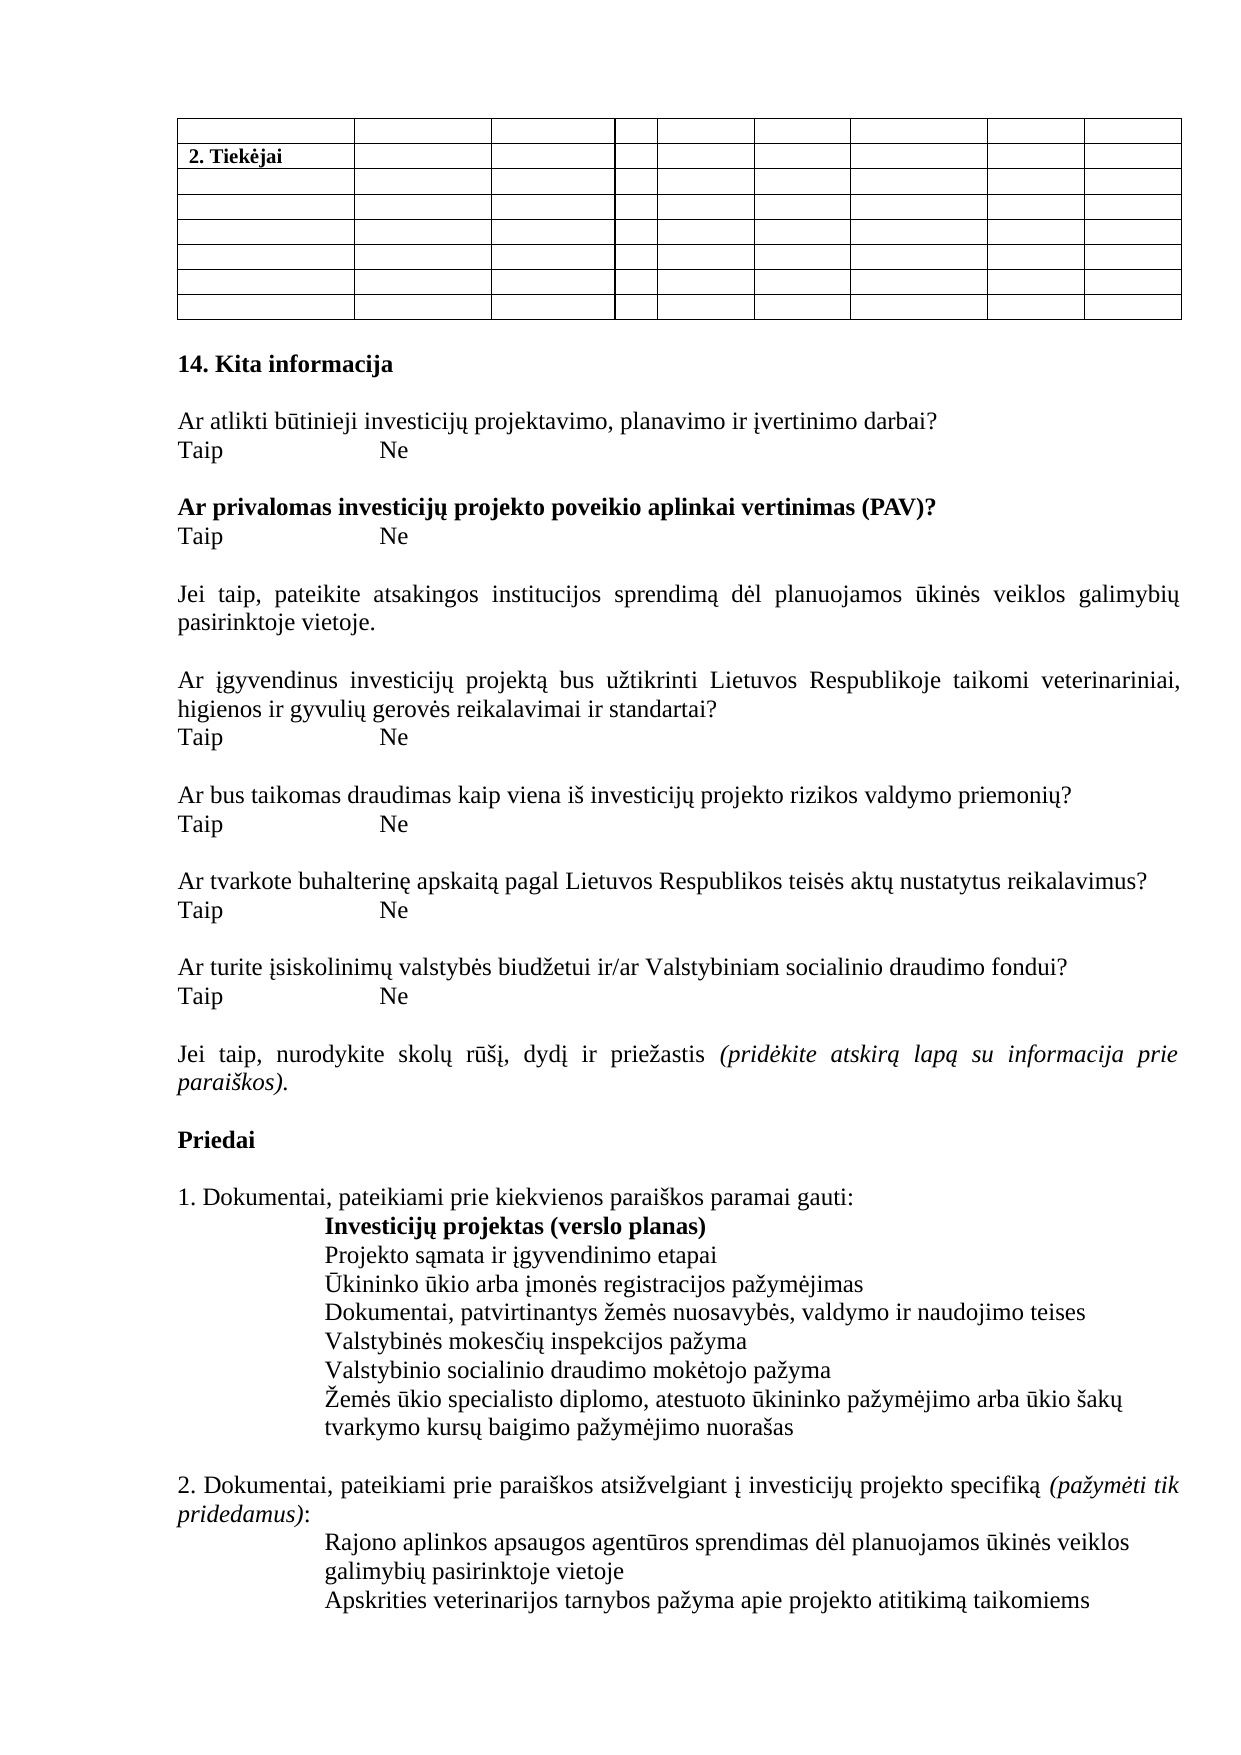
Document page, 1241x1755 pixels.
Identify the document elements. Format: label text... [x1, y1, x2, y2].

table_cell [492, 245, 614, 269]
table_cell [851, 195, 987, 218]
table_cell [492, 295, 614, 319]
table_cell [355, 220, 491, 244]
table_cell [658, 169, 754, 193]
text Taip  Ne  [177, 435, 1181, 464]
table_cell [988, 295, 1084, 319]
table_header  [177, 1528, 313, 1585]
table_cell [355, 245, 491, 269]
text Taip  Ne  [177, 521, 1181, 550]
text Taip  Ne  [177, 895, 1181, 924]
table_cell [355, 195, 491, 218]
table_cell [988, 270, 1084, 294]
table_cell [178, 220, 354, 244]
table_cell Ūkininko ūkio arba įmonės registracijos pažymėjimas [313, 1269, 1204, 1297]
table_cell [492, 119, 614, 143]
table_cell [616, 220, 657, 244]
table_cell  [177, 1326, 313, 1355]
text Ar atlikti būtinieji investicijų projektavimo, planavimo ir įvertinimo darbai? [177, 406, 1181, 435]
table_header Rajono aplinkos apsaugos agentūros sprendimas dėl planuojamos ūkinės veiklos galimybių pasirinktoje vietoje [313, 1528, 1204, 1585]
table_cell [178, 295, 354, 319]
table_cell [616, 270, 657, 294]
text Taip  Ne  [177, 809, 1181, 837]
table_cell [658, 119, 754, 143]
table_cell  [177, 1298, 313, 1326]
text Ar bus taikomas draudimas kaip viena iš investicijų projekto rizikos valdymo priemonių? [177, 780, 1181, 809]
table_cell [1085, 220, 1181, 244]
table_cell [755, 119, 850, 143]
table_cell [492, 220, 614, 244]
table_cell [1085, 144, 1181, 168]
table_cell [355, 119, 491, 143]
table_cell 2. Tiekėjai [178, 144, 354, 168]
table_cell [988, 144, 1084, 168]
table_cell [988, 119, 1084, 143]
text Ar privalomas investicijų projekto poveikio aplinkai vertinimas (PAV)? [177, 492, 1181, 521]
table_cell [492, 270, 614, 294]
table_cell [851, 144, 987, 168]
table_cell [1085, 295, 1181, 319]
table_cell [658, 144, 754, 168]
table_cell [178, 270, 354, 294]
table_cell [616, 169, 657, 193]
table_cell [755, 195, 850, 218]
table_cell [755, 144, 850, 168]
table_cell [616, 119, 657, 143]
table_cell [355, 144, 491, 168]
table_cell Valstybinio socialinio draudimo mokėtojo pažyma [313, 1355, 1204, 1384]
table_cell Žemės ūkio specialisto diplomo, atestuoto ūkininko pažymėjimo arba ūkio šakų tvarkymo kursų baigimo pažymėjimo nuorašas [313, 1384, 1204, 1441]
table_cell [988, 220, 1084, 244]
table_cell  [177, 1240, 313, 1269]
table_cell [355, 295, 491, 319]
table_cell [851, 220, 987, 244]
table_cell [178, 195, 354, 218]
table_cell  [177, 1585, 313, 1614]
table_cell  [177, 1269, 313, 1297]
table_cell Apskrities veterinarijos tarnybos pažyma apie projekto atitikimą taikomiems [313, 1585, 1204, 1614]
table_cell [851, 245, 987, 269]
table_cell [616, 195, 657, 218]
table_cell [755, 245, 850, 269]
table_cell Valstybinės mokesčių inspekcijos pažyma [313, 1326, 1204, 1355]
text Taip  Ne  [177, 981, 1181, 1010]
text Taip  Ne  [177, 722, 1181, 751]
table_cell [1085, 245, 1181, 269]
text Jei taip, pateikite atsakingos institucijos sprendimą dėl planuojamos ūkinės veiklos galimybių pasirinktoje vietoje. [177, 579, 1181, 636]
text 1. Dokumentai, pateikiami prie kiekvienos paraiškos paramai gauti: [177, 1182, 1181, 1211]
table_cell [492, 169, 614, 193]
text Ar tvarkote buhalterinę apskaitą pagal Lietuvos Respublikos teisės aktų nustatytus reikalavimus? [177, 866, 1181, 895]
table_cell Projekto sąmata ir įgyvendinimo etapai [313, 1240, 1204, 1269]
table_cell [616, 295, 657, 319]
text Ar turite įsiskolinimų valstybės biudžetui ir/ar Valstybiniam socialinio draudimo fondui? [177, 952, 1181, 981]
table_cell [616, 245, 657, 269]
text 2. Dokumentai, pateikiami prie paraiškos atsižvelgiant į investicijų projekto specifiką (pažymėti tik pridedamus): [177, 1470, 1181, 1527]
table_cell  [177, 1355, 313, 1384]
table_cell [492, 144, 614, 168]
table_cell [988, 169, 1084, 193]
text Priedai [177, 1125, 1181, 1154]
table_header Investicijų projektas (verslo planas) [313, 1211, 1204, 1240]
table_cell [658, 195, 754, 218]
table_cell [492, 195, 614, 218]
table_cell [1085, 270, 1181, 294]
table_cell [178, 245, 354, 269]
table_cell  [177, 1384, 313, 1441]
table_cell [755, 220, 850, 244]
table_header  [177, 1211, 313, 1240]
table_cell [658, 245, 754, 269]
table_cell [1085, 195, 1181, 218]
table_cell [755, 169, 850, 193]
text 14. Kita informacija [177, 349, 1181, 377]
text Jei taip, nurodykite skolų rūšį, dydį ir priežastis (pridėkite atskirą lapą su informacija prie paraiškos). [177, 1039, 1181, 1096]
table_cell [851, 119, 987, 143]
text Ar įgyvendinus investicijų projektą bus užtikrinti Lietuvos Respublikoje taikomi veterinariniai, higienos ir gyvulių gerovės reikalavimai ir standartai? [177, 665, 1181, 722]
table_cell Dokumentai, patvirtinantys žemės nuosavybės, valdymo ir naudojimo teises [313, 1298, 1204, 1326]
table_cell [355, 169, 491, 193]
table_cell [1085, 169, 1181, 193]
table_cell [178, 119, 354, 143]
table_cell [851, 270, 987, 294]
table_cell [988, 195, 1084, 218]
table_cell [851, 169, 987, 193]
table_cell [755, 270, 850, 294]
table_cell [178, 169, 354, 193]
table_cell [616, 144, 657, 168]
table_cell [851, 295, 987, 319]
table_cell [355, 270, 491, 294]
table_cell [658, 295, 754, 319]
table_cell [755, 295, 850, 319]
table_cell [1085, 119, 1181, 143]
table_cell [658, 270, 754, 294]
table_cell [988, 245, 1084, 269]
table_cell [658, 220, 754, 244]
